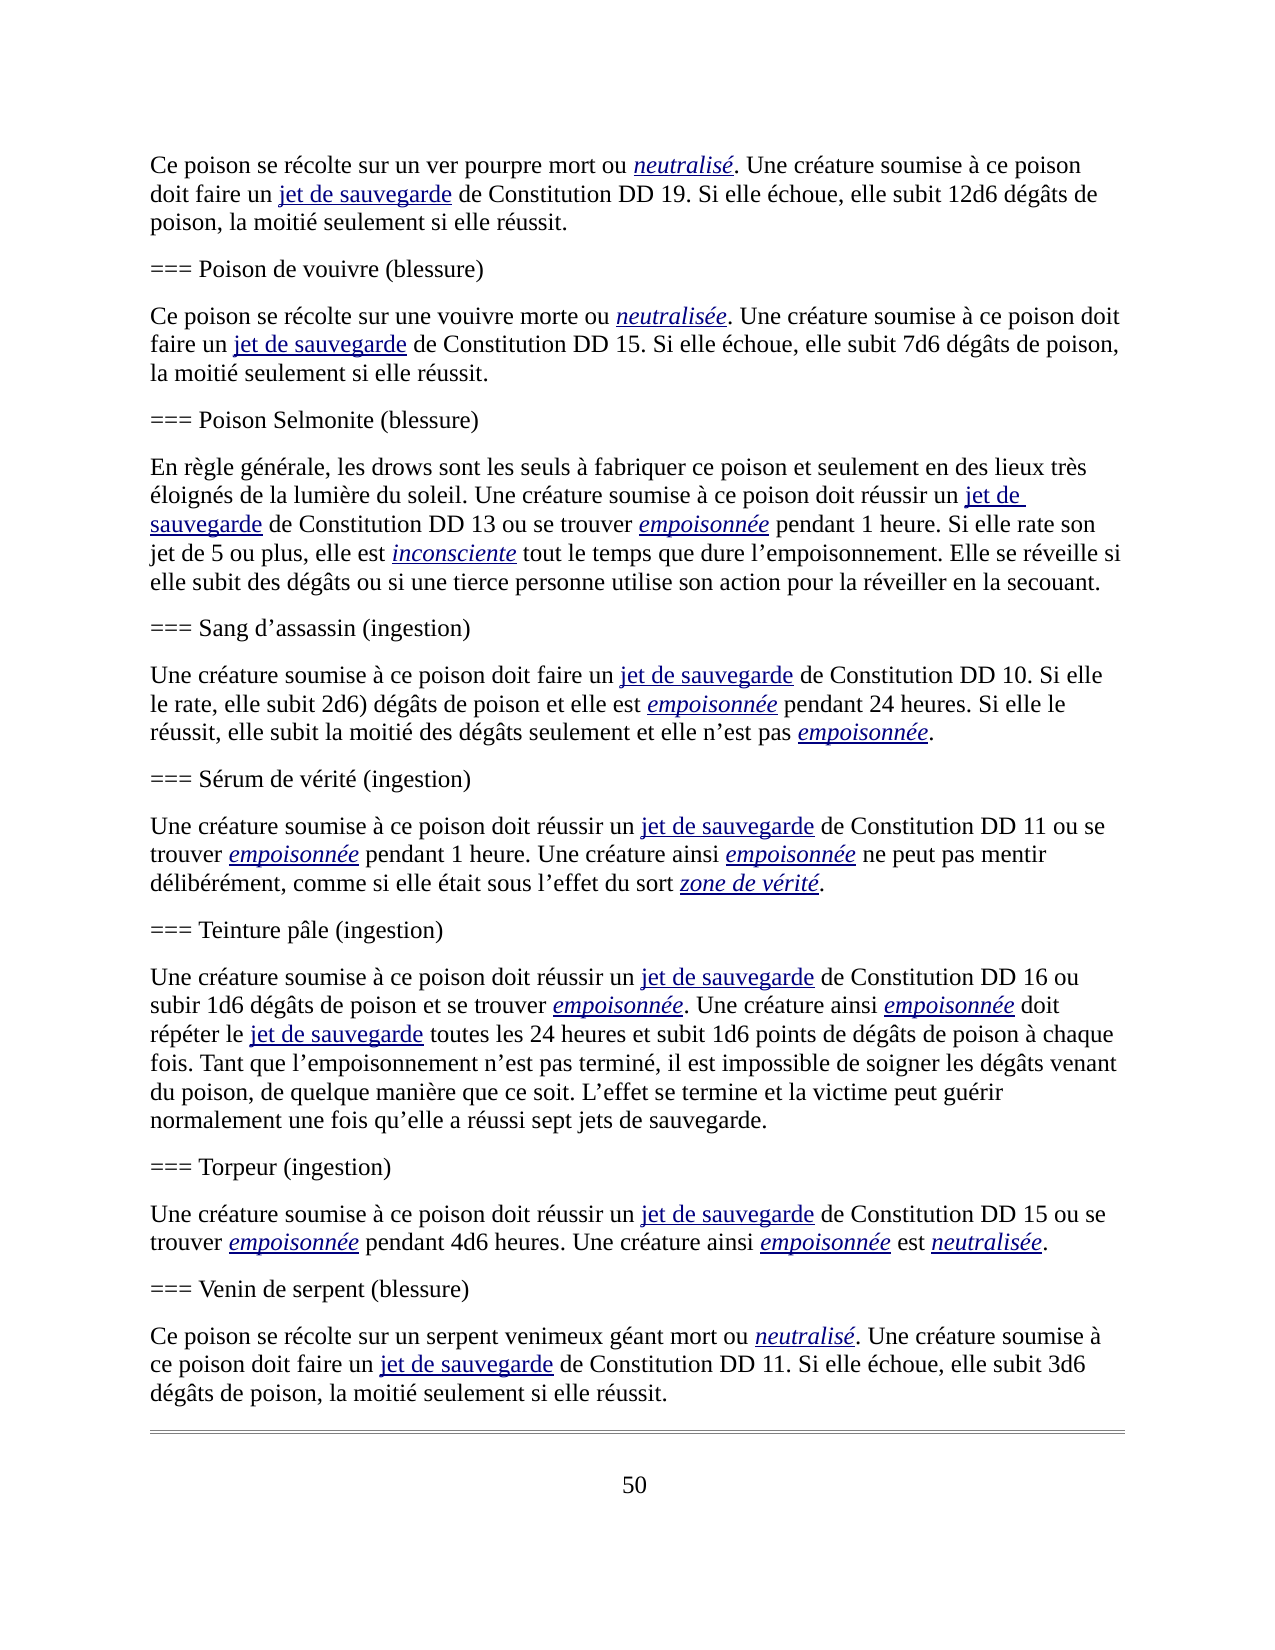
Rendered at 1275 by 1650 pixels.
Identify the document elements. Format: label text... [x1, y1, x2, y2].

text Une créature soumise à ce poison doit réussir un jet de sauvegarde de Constitution DD 11 ou se trouver empoisonnée pendant 1 heure. Une créature ainsi empoisonnée ne peut pas mentir délibérément, comme si elle était sous l’effet du sort zone de vérité. [150, 811, 1125, 897]
text === Poison Selmonite (blessure) [150, 405, 1125, 434]
text === Teinture pâle (ingestion) [150, 915, 1125, 944]
text === Venin de serpent (blessure) [150, 1274, 1125, 1303]
text === Sérum de vérité (ingestion) [150, 764, 1125, 793]
text En règle générale, les drows sont les seuls à fabriquer ce poison et seulement en des lieux très éloignés de la lumière du soleil. Une créature soumise à ce poison doit réussir un jet de sauvegarde de Constitution DD 13 ou se trouver empoisonnée pendant 1 heure. Si elle rate son jet de 5 ou plus, elle est inconsciente tout le temps que dure l’empoisonnement. Elle se réveille si elle subit des dégâts ou si une tierce personne utilise son action pour la réveiller en la secouant. [150, 452, 1125, 595]
text Ce poison se récolte sur une vouivre morte ou neutralisée. Une créature soumise à ce poison doit faire un jet de sauvegarde de Constitution DD 15. Si elle échoue, elle subit 7d6 dégâts de poison, la moitié seulement si elle réussit. [150, 301, 1125, 387]
text Ce poison se récolte sur un serpent venimeux géant mort ou neutralisé. Une créature soumise à ce poison doit faire un jet de sauvegarde de Constitution DD 11. Si elle échoue, elle subit 3d6 dégâts de poison, la moitié seulement si elle réussit. [150, 1321, 1125, 1407]
text === Torpeur (ingestion) [150, 1152, 1125, 1181]
text === Poison de vouivre (blessure) [150, 254, 1125, 283]
text === Sang d’assassin (ingestion) [150, 613, 1125, 642]
text Ce poison se récolte sur un ver pourpre mort ou neutralisé. Une créature soumise à ce poison doit faire un jet de sauvegarde de Constitution DD 19. Si elle échoue, elle subit 12d6 dégâts de poison, la moitié seulement si elle réussit. [150, 150, 1125, 236]
text Une créature soumise à ce poison doit faire un jet de sauvegarde de Constitution DD 10. Si elle le rate, elle subit 2d6) dégâts de poison et elle est empoisonnée pendant 24 heures. Si elle le réussit, elle subit la moitié des dégâts seulement et elle n’est pas empoisonnée. [150, 660, 1125, 746]
text Une créature soumise à ce poison doit réussir un jet de sauvegarde de Constitution DD 15 ou se trouver empoisonnée pendant 4d6 heures. Une créature ainsi empoisonnée est neutralisée. [150, 1199, 1125, 1256]
text Une créature soumise à ce poison doit réussir un jet de sauvegarde de Constitution DD 16 ou subir 1d6 dégâts de poison et se trouver empoisonnée. Une créature ainsi empoisonnée doit répéter le jet de sauvegarde toutes les 24 heures et subit 1d6 points de dégâts de poison à chaque fois. Tant que l’empoisonnement n’est pas terminé, il est impossible de soigner les dégâts venant du poison, de quelque manière que ce soit. L’effet se termine et la victime peut guérir normalement une fois qu’elle a réussi sept jets de sauvegarde. [150, 962, 1125, 1134]
